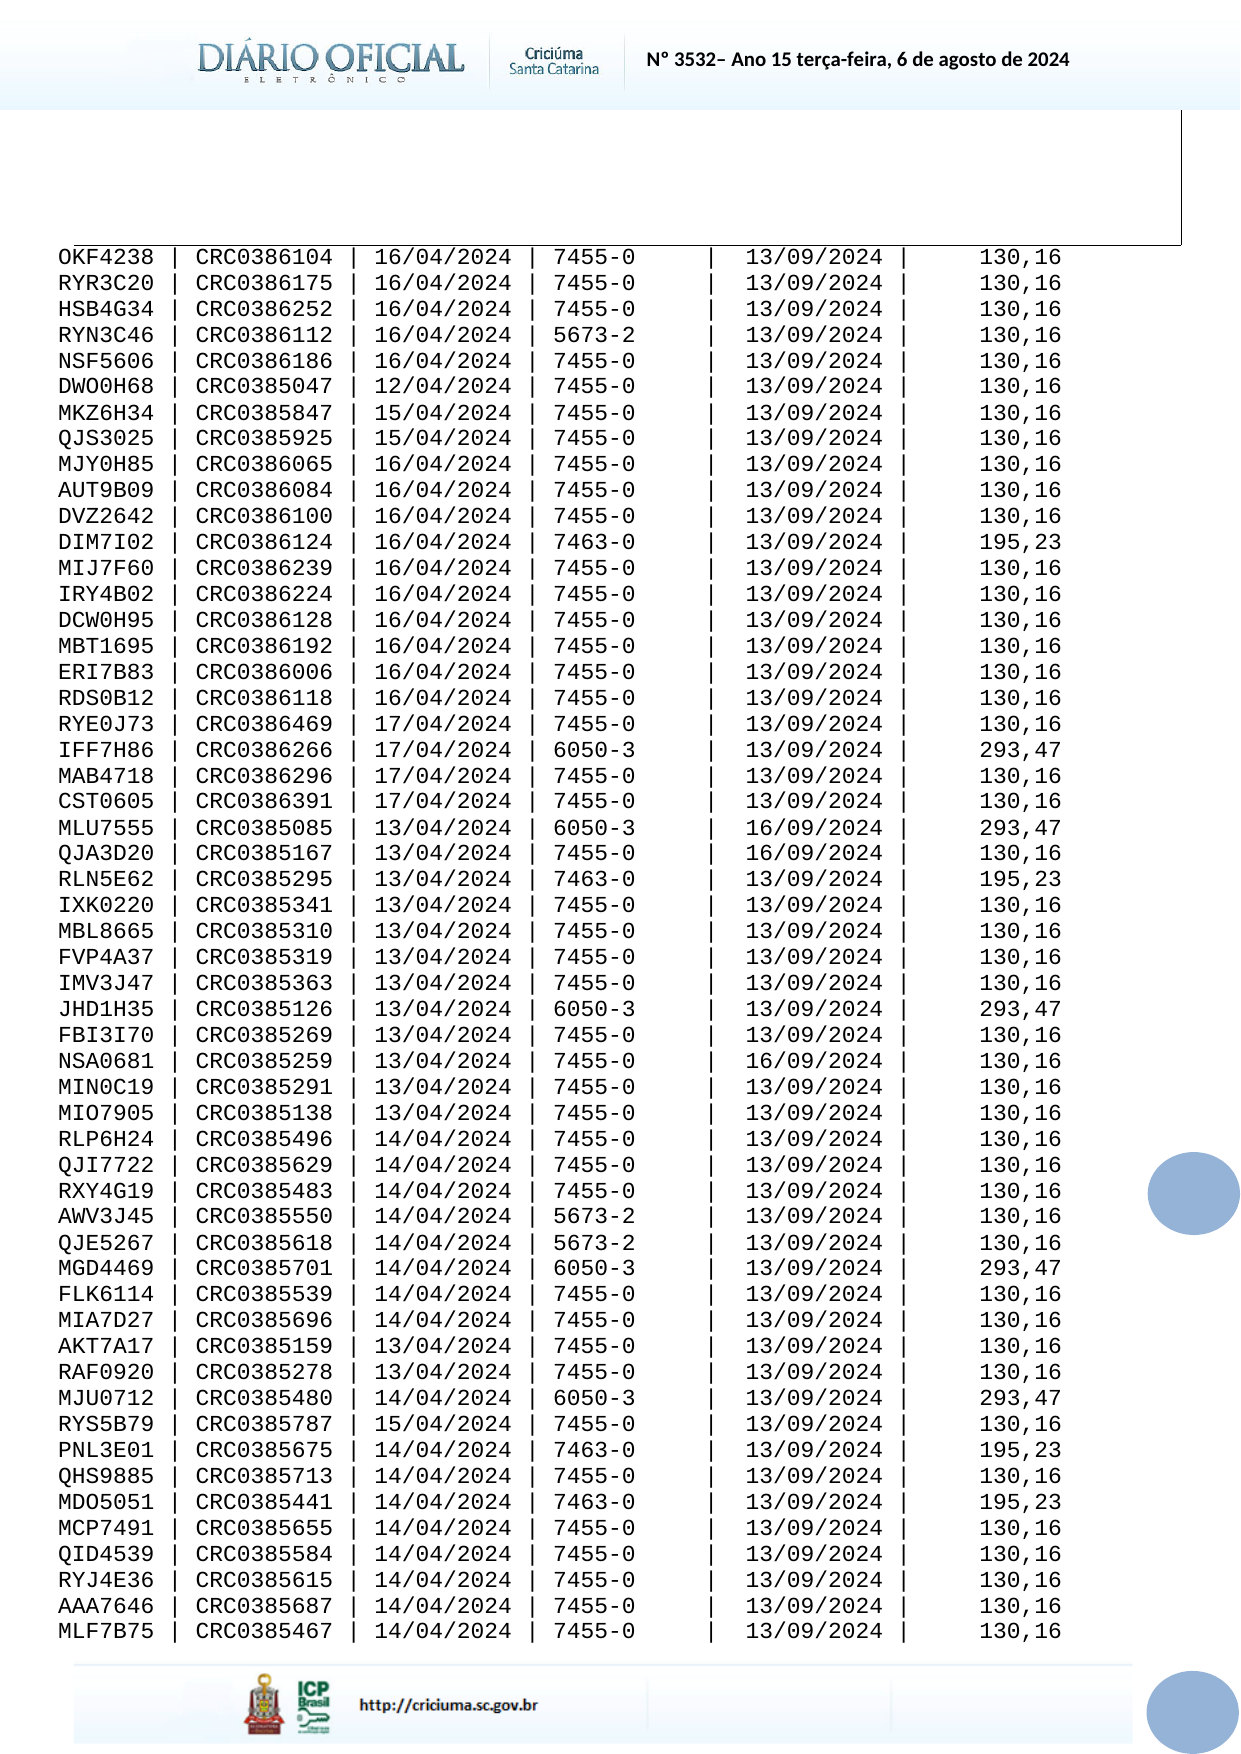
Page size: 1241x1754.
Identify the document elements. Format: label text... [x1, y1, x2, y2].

text AAA7646 | CRC0385687 | 14/04/2024 | 7455-0 | 13/09/2024 | 130,16 [44, 1594, 1181, 1620]
text RLP6H24 | CRC0385496 | 14/04/2024 | 7455-0 | 13/09/2024 | 130,16 [44, 1127, 1181, 1153]
text CST0605 | CRC0386391 | 17/04/2024 | 7455-0 | 13/09/2024 | 130,16 [44, 790, 1181, 816]
text OKF4238 | CRC0386104 | 16/04/2024 | 7455-0 | 13/09/2024 | 130,16 [44, 245, 1181, 271]
text RYR3C20 | CRC0386175 | 16/04/2024 | 7455-0 | 13/09/2024 | 130,16 [44, 271, 1181, 297]
text MBL8665 | CRC0385310 | 13/04/2024 | 7455-0 | 13/09/2024 | 130,16 [44, 919, 1181, 946]
text MLU7555 | CRC0385085 | 13/04/2024 | 6050-3 | 16/09/2024 | 293,47 [44, 816, 1181, 842]
text RXY4G19 | CRC0385483 | 14/04/2024 | 7455-0 | 13/09/2024 | 130,16 [44, 1179, 1150, 1205]
text MIA7D27 | CRC0385696 | 14/04/2024 | 7455-0 | 13/09/2024 | 130,16 [44, 1309, 1181, 1334]
text RYN3C46 | CRC0386112 | 16/04/2024 | 5673-2 | 13/09/2024 | 130,16 [44, 323, 1181, 349]
text DVZ2642 | CRC0386100 | 16/04/2024 | 7455-0 | 13/09/2024 | 130,16 [44, 504, 1181, 531]
text MLF7B75 | CRC0385467 | 14/04/2024 | 7455-0 | 13/09/2024 | 130,16 [44, 1620, 1181, 1646]
text PNL3E01 | CRC0385675 | 14/04/2024 | 7463-0 | 13/09/2024 | 195,23 [44, 1438, 1181, 1464]
text AKT7A17 | CRC0385159 | 13/04/2024 | 7455-0 | 13/09/2024 | 130,16 [44, 1334, 1181, 1361]
text FBI3I70 | CRC0385269 | 13/04/2024 | 7455-0 | 13/09/2024 | 130,16 [44, 1023, 1181, 1049]
text MIJ7F60 | CRC0386239 | 16/04/2024 | 7455-0 | 13/09/2024 | 130,16 [44, 556, 1181, 582]
text NSF5606 | CRC0386186 | 16/04/2024 | 7455-0 | 13/09/2024 | 130,16 [44, 349, 1181, 375]
text NSA0681 | CRC0385259 | 13/04/2024 | 7455-0 | 16/09/2024 | 130,16 [44, 1049, 1181, 1075]
text ERI7B83 | CRC0386006 | 16/04/2024 | 7455-0 | 13/09/2024 | 130,16 [44, 660, 1181, 686]
text FVP4A37 | CRC0385319 | 13/04/2024 | 7455-0 | 13/09/2024 | 130,16 [44, 946, 1181, 971]
text IRY4B02 | CRC0386224 | 16/04/2024 | 7455-0 | 13/09/2024 | 130,16 [44, 582, 1181, 608]
text AUT9B09 | CRC0386084 | 16/04/2024 | 7455-0 | 13/09/2024 | 130,16 [44, 479, 1181, 504]
text RYE0J73 | CRC0386469 | 17/04/2024 | 7455-0 | 13/09/2024 | 130,16 [44, 712, 1181, 738]
text QJS3025 | CRC0385925 | 15/04/2024 | 7455-0 | 13/09/2024 | 130,16 [44, 427, 1181, 453]
text MIO7905 | CRC0385138 | 13/04/2024 | 7455-0 | 13/09/2024 | 130,16 [44, 1101, 1181, 1127]
text MKZ6H34 | CRC0385847 | 15/04/2024 | 7455-0 | 13/09/2024 | 130,16 [44, 401, 1181, 427]
text IMV3J47 | CRC0385363 | 13/04/2024 | 7455-0 | 13/09/2024 | 130,16 [44, 971, 1181, 997]
text RAF0920 | CRC0385278 | 13/04/2024 | 7455-0 | 13/09/2024 | 130,16 [44, 1361, 1181, 1386]
text QJE5267 | CRC0385618 | 14/04/2024 | 5673-2 | 13/09/2024 | 130,16 [44, 1231, 1181, 1257]
text MIN0C19 | CRC0385291 | 13/04/2024 | 7455-0 | 13/09/2024 | 130,16 [44, 1075, 1181, 1101]
text FLK6114 | CRC0385539 | 14/04/2024 | 7455-0 | 13/09/2024 | 130,16 [44, 1283, 1181, 1309]
text MAB4718 | CRC0386296 | 17/04/2024 | 7455-0 | 13/09/2024 | 130,16 [44, 764, 1181, 790]
text JHD1H35 | CRC0385126 | 13/04/2024 | 6050-3 | 13/09/2024 | 293,47 [44, 997, 1181, 1023]
text DCW0H95 | CRC0386128 | 16/04/2024 | 7455-0 | 13/09/2024 | 130,16 [44, 608, 1181, 634]
text AWV3J45 | CRC0385550 | 14/04/2024 | 5673-2 | 13/09/2024 | 130,16 [44, 1205, 1171, 1231]
text IFF7H86 | CRC0386266 | 17/04/2024 | 6050-3 | 13/09/2024 | 293,47 [44, 738, 1181, 764]
text MJY0H85 | CRC0386065 | 16/04/2024 | 7455-0 | 13/09/2024 | 130,16 [44, 453, 1181, 479]
text DIM7I02 | CRC0386124 | 16/04/2024 | 7463-0 | 13/09/2024 | 195,23 [44, 531, 1181, 556]
text QJA3D20 | CRC0385167 | 13/04/2024 | 7455-0 | 16/09/2024 | 130,16 [44, 842, 1181, 868]
text MGD4469 | CRC0385701 | 14/04/2024 | 6050-3 | 13/09/2024 | 293,47 [44, 1257, 1181, 1283]
text QID4539 | CRC0385584 | 14/04/2024 | 7455-0 | 13/09/2024 | 130,16 [44, 1542, 1181, 1568]
text QHS9885 | CRC0385713 | 14/04/2024 | 7455-0 | 13/09/2024 | 130,16 [44, 1464, 1181, 1490]
text MDO5051 | CRC0385441 | 14/04/2024 | 7463-0 | 13/09/2024 | 195,23 [44, 1490, 1181, 1516]
text QJI7722 | CRC0385629 | 14/04/2024 | 7455-0 | 13/09/2024 | 130,16 [44, 1153, 1180, 1179]
text RYJ4E36 | CRC0385615 | 14/04/2024 | 7455-0 | 13/09/2024 | 130,16 [44, 1568, 1181, 1594]
text IXK0220 | CRC0385341 | 13/04/2024 | 7455-0 | 13/09/2024 | 130,16 [44, 894, 1181, 919]
text RYS5B79 | CRC0385787 | 15/04/2024 | 7455-0 | 13/09/2024 | 130,16 [44, 1412, 1181, 1438]
text MJU0712 | CRC0385480 | 14/04/2024 | 6050-3 | 13/09/2024 | 293,47 [44, 1386, 1181, 1412]
text DWO0H68 | CRC0385047 | 12/04/2024 | 7455-0 | 13/09/2024 | 130,16 [44, 375, 1181, 401]
text RDS0B12 | CRC0386118 | 16/04/2024 | 7455-0 | 13/09/2024 | 130,16 [44, 686, 1181, 712]
text HSB4G34 | CRC0386252 | 16/04/2024 | 7455-0 | 13/09/2024 | 130,16 [44, 297, 1181, 323]
text MBT1695 | CRC0386192 | 16/04/2024 | 7455-0 | 13/09/2024 | 130,16 [44, 634, 1181, 660]
text RLN5E62 | CRC0385295 | 13/04/2024 | 7463-0 | 13/09/2024 | 195,23 [44, 868, 1181, 894]
text MCP7491 | CRC0385655 | 14/04/2024 | 7455-0 | 13/09/2024 | 130,16 [44, 1516, 1181, 1542]
